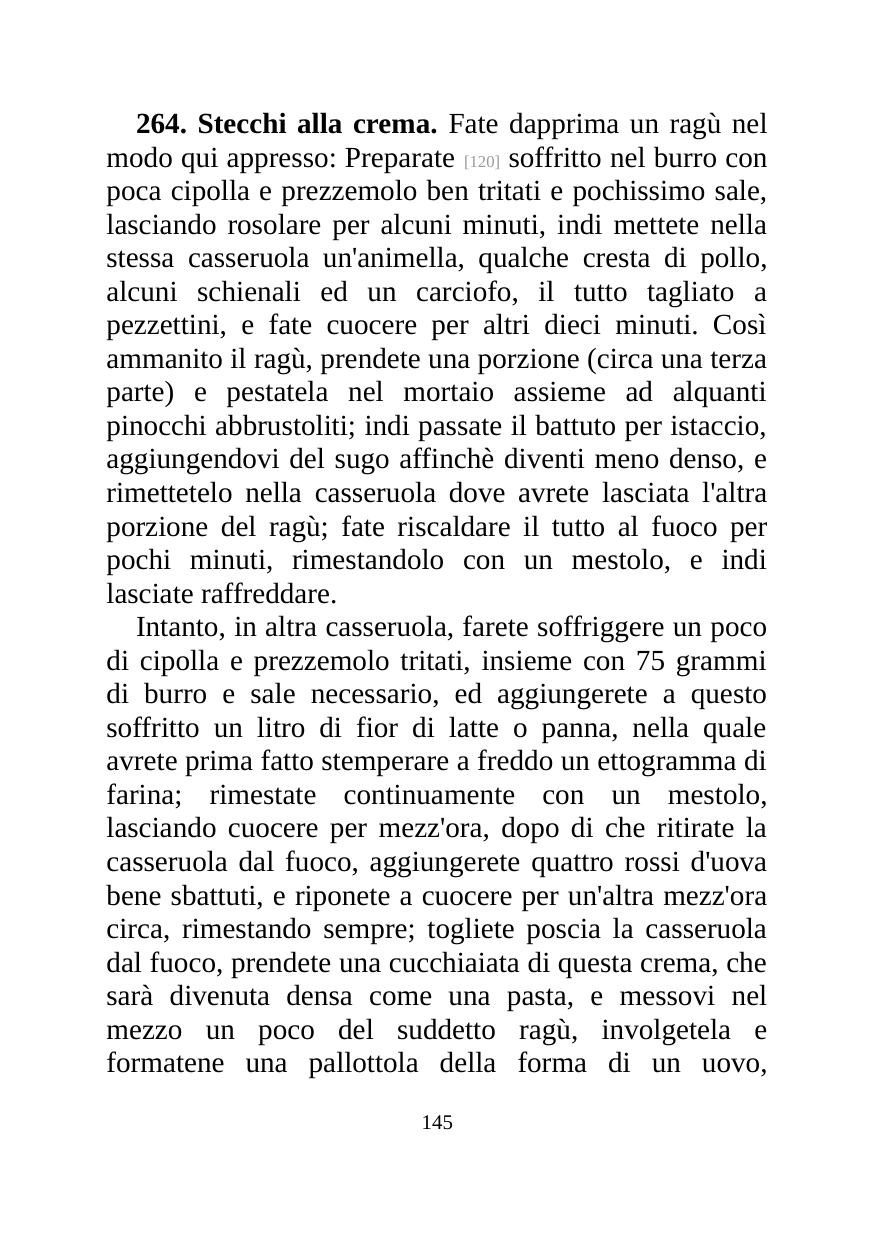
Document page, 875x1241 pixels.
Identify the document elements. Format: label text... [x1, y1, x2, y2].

text Intanto, in altra casseruola, farete soffriggere un poco di cipolla e prezzemolo tritati, insieme con 75 grammi di burro e sale necessario, ed aggiungerete a questo soffritto un litro di fior di latte o panna, nella quale avrete prima fatto stemperare a freddo un ettogramma di farina; rimestate continuamente con un mestolo, lasciando cuocere per mezz'ora, dopo di che ritirate la casseruola dal fuoco, aggiungerete quattro rossi d'uova bene sbattuti, e riponete a cuocere per un'altra mezz'ora circa, rimestando sempre; togliete poscia la casseruola dal fuoco, prendete una cucchiaiata di questa crema, che sarà divenuta densa come una pasta, e messovi nel mezzo un poco del suddetto ragù, involgetela e formatene una pallottola della forma di un uovo, [106, 609, 768, 1079]
text 264. Stecchi alla crema. Fate dapprima un ragù nel modo qui appresso: Preparate [120] soffritto nel burro con poca cipolla e prezzemolo ben tritati e pochissimo sale, lasciando rosolare per alcuni minuti, indi mettete nella stessa casseruola un'animella, qualche cresta di pollo, alcuni schienali ed un carciofo, il tutto tagliato a pezzettini, e fate cuocere per altri dieci minuti. Così ammanito il ragù, prendete una porzione (circa una terza parte) e pestatela nel mortaio assieme ad alquanti pinocchi abbrustoliti; indi passate il battuto per istaccio, aggiungendovi del sugo affinchè diventi meno denso, e rimettetelo nella casseruola dove avrete lasciata l'altra porzione del ragù; fate riscaldare il tutto al fuoco per pochi minuti, rimestandolo con un mestolo, e indi lasciate raffreddare. [106, 106, 768, 609]
